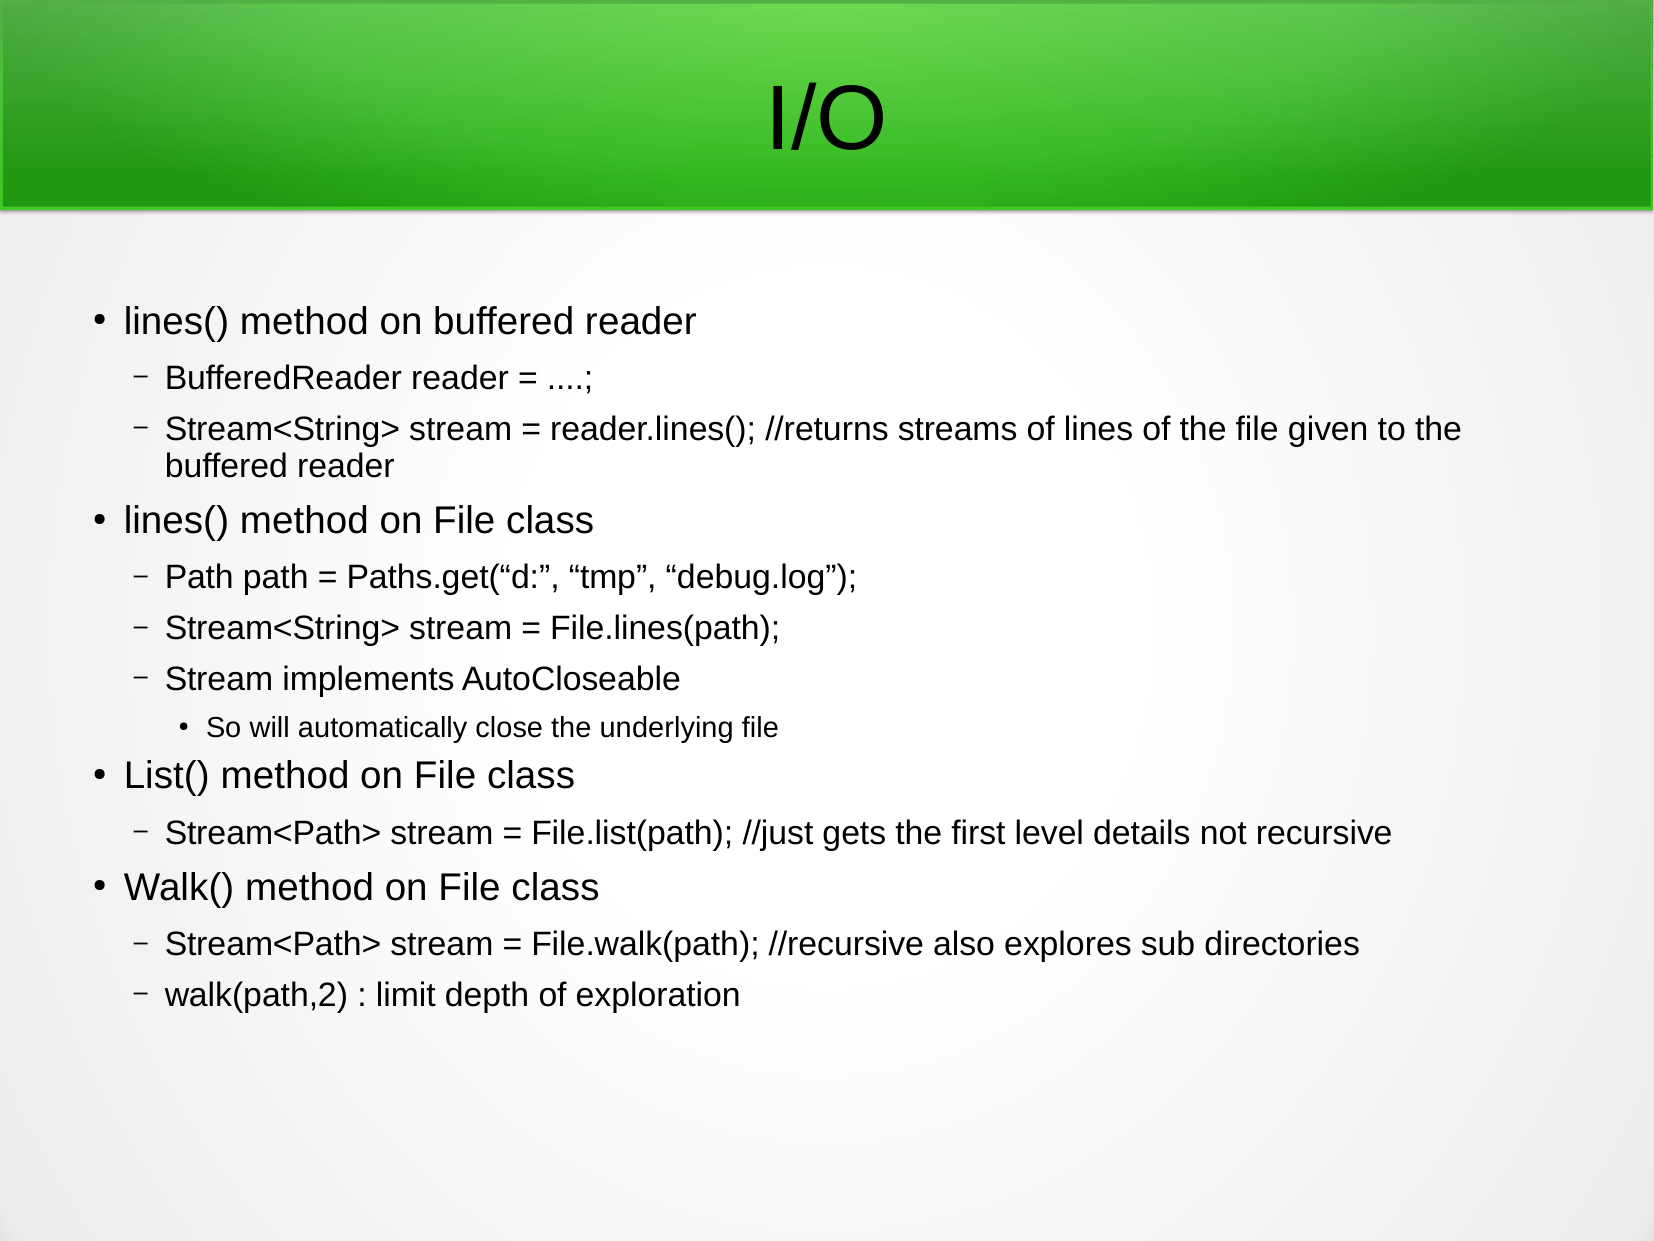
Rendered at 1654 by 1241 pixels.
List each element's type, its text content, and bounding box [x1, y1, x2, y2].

title I/O [82, 47, 1571, 189]
list lines() method on buffered reader BufferedReader reader = ....; Stream<String> stream = reader.lines(); //returns streams of lines of the file given to the buffered reader lines() method on File class Path path = Paths.get(“d:”, “tmp”, “debug.log”); Stream<String> stream = File.lines(path); Stream implements AutoCloseable So will automatically close the underlying file List() method on File class Stream<Path> stream = File.list(path); //just gets the first level details not recursive Walk() method on File class Stream<Path> stream = File.walk(path); //recursive also explores sub directories walk(path,2) : limit depth of exploration [82, 299, 1571, 1019]
